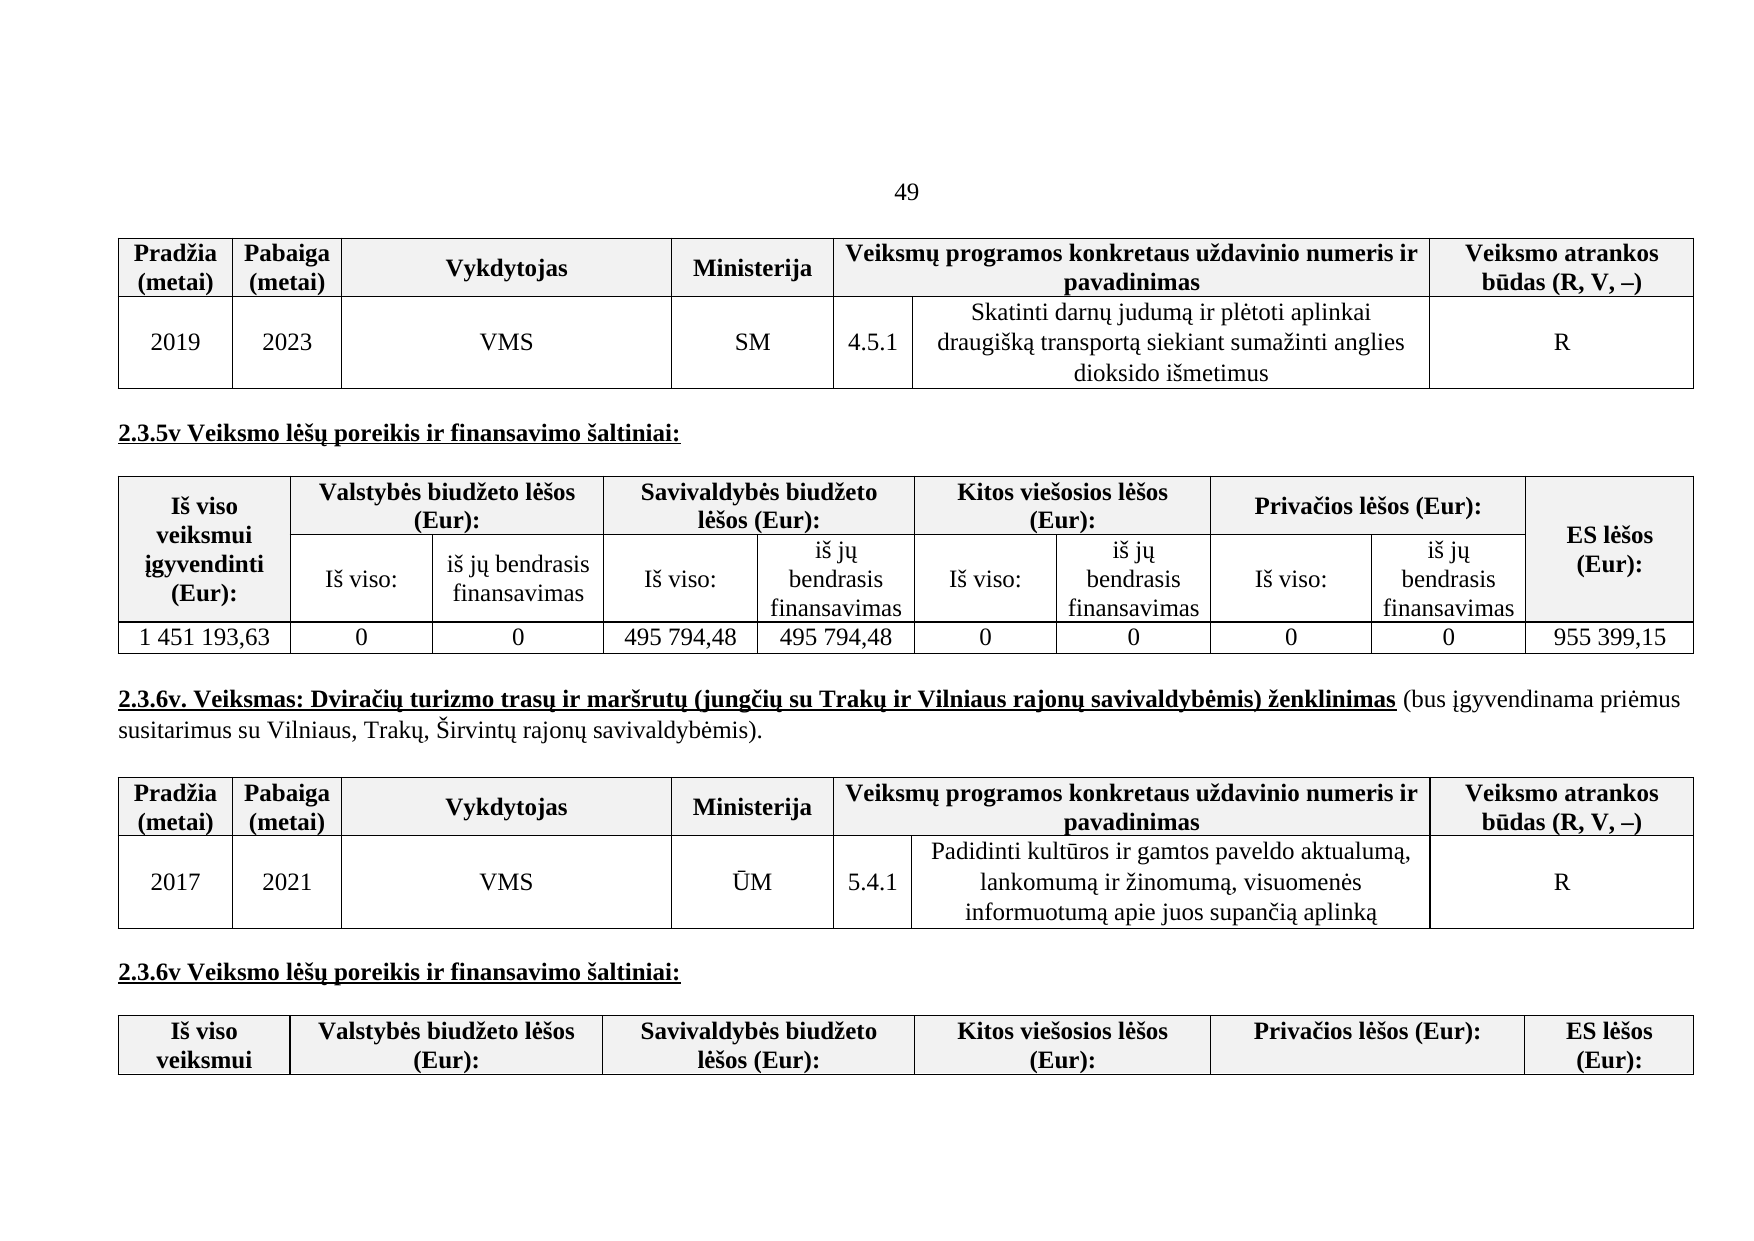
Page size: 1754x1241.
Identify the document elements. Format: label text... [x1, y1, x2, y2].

table_header Veiksmo atrankos būdas (R, V, –) [1430, 239, 1693, 296]
table_header Kitos viešosios lėšos (Eur): [915, 477, 1210, 534]
table_cell 0 [1372, 623, 1525, 653]
table_cell 0 [1211, 623, 1371, 653]
table_header Privačios lėšos (Eur): [1211, 477, 1525, 534]
table_header Pabaiga (metai) [233, 239, 341, 296]
table_cell 5.4.1 [834, 836, 911, 928]
table_cell R [1431, 836, 1693, 928]
table_header Veiksmo atrankos būdas (R, V, –) [1431, 778, 1693, 835]
table_cell 495 794,48 [604, 623, 757, 653]
table_header Veiksmų programos konkretaus uždavinio numeris ir pavadinimas [834, 778, 1429, 835]
table_header Kitos viešosios lėšos (Eur): [915, 1016, 1210, 1073]
table_cell Padidinti kultūros ir gamtos paveldo aktualumą, lankomumą ir žinomumą, visuomenės informuotumą apie juos supančią aplinką [912, 836, 1429, 928]
table_cell iš jų bendrasis finansavimas [758, 535, 914, 621]
table_cell iš jų bendrasis finansavimas [1372, 535, 1525, 621]
table_header Pradžia (metai) [119, 778, 232, 835]
table_header Pradžia (metai) [119, 239, 232, 296]
table_cell 0 [915, 623, 1056, 653]
text 2.3.6v Veiksmo lėšų poreikis ir finansavimo šaltiniai: [118, 957, 1695, 986]
table_header Iš viso veiksmui įgyvendinti (Eur): [119, 477, 290, 621]
table_cell Iš viso: [291, 535, 432, 621]
table_cell Iš viso: [1211, 535, 1371, 621]
table_cell iš jų bendrasis finansavimas [1057, 535, 1210, 621]
text 2.3.6v. Veiksmas: Dviračių turizmo trasų ir maršrutų (jungčių su Trakų ir Vilniaus rajonų savivaldybėmis) ženklinimas (bus įgyvendinama priėmus susitarimus su Vilniaus, Trakų, Širvintų rajonų savivaldybėmis). [118, 684, 1695, 744]
table_cell 2023 [233, 297, 341, 388]
table_cell 2021 [233, 836, 341, 928]
table_cell Skatinti darnų judumą ir plėtoti aplinkai draugišką transportą siekiant sumažinti anglies dioksido išmetimus [913, 297, 1429, 388]
table_cell 4.5.1 [834, 297, 912, 388]
table_header Veiksmų programos konkretaus uždavinio numeris ir pavadinimas [834, 239, 1429, 296]
table_cell 2019 [119, 297, 232, 388]
table_header Ministerija [672, 239, 833, 296]
table_cell 0 [1057, 623, 1210, 653]
table_header Iš viso veiksmui [119, 1016, 289, 1073]
table_cell 0 [291, 623, 432, 653]
table_header Vykdytojas [342, 239, 671, 296]
table_cell iš jų bendrasis finansavimas [433, 535, 603, 621]
table_cell 1 451 193,63 [119, 623, 290, 653]
table_header ES lėšos (Eur): [1525, 1016, 1693, 1073]
table_cell Iš viso: [604, 535, 757, 621]
table_cell R [1430, 297, 1693, 388]
table_cell 955 399,15 [1526, 623, 1693, 653]
table_header Valstybės biudžeto lėšos (Eur): [291, 1016, 602, 1073]
table_cell VMS [342, 836, 671, 928]
table_cell VMS [342, 297, 671, 388]
table_header Pabaiga (metai) [233, 778, 341, 835]
table_header Savivaldybės biudžeto lėšos (Eur): [603, 1016, 914, 1073]
table_header Ministerija [672, 778, 833, 835]
table_header Vykdytojas [342, 778, 671, 835]
table_cell SM [672, 297, 833, 388]
table_cell 2017 [119, 836, 232, 928]
table_cell Iš viso: [915, 535, 1056, 621]
text 2.3.5v Veiksmo lėšų poreikis ir finansavimo šaltiniai: [118, 418, 1695, 447]
table_header Savivaldybės biudžeto lėšos (Eur): [604, 477, 914, 534]
table_cell 495 794,48 [758, 623, 914, 653]
table_cell ŪM [672, 836, 833, 928]
table_header Valstybės biudžeto lėšos (Eur): [291, 477, 603, 534]
table_cell 0 [433, 623, 603, 653]
table_header Privačios lėšos (Eur): [1211, 1016, 1524, 1073]
table_header ES lėšos (Eur): [1526, 477, 1693, 621]
